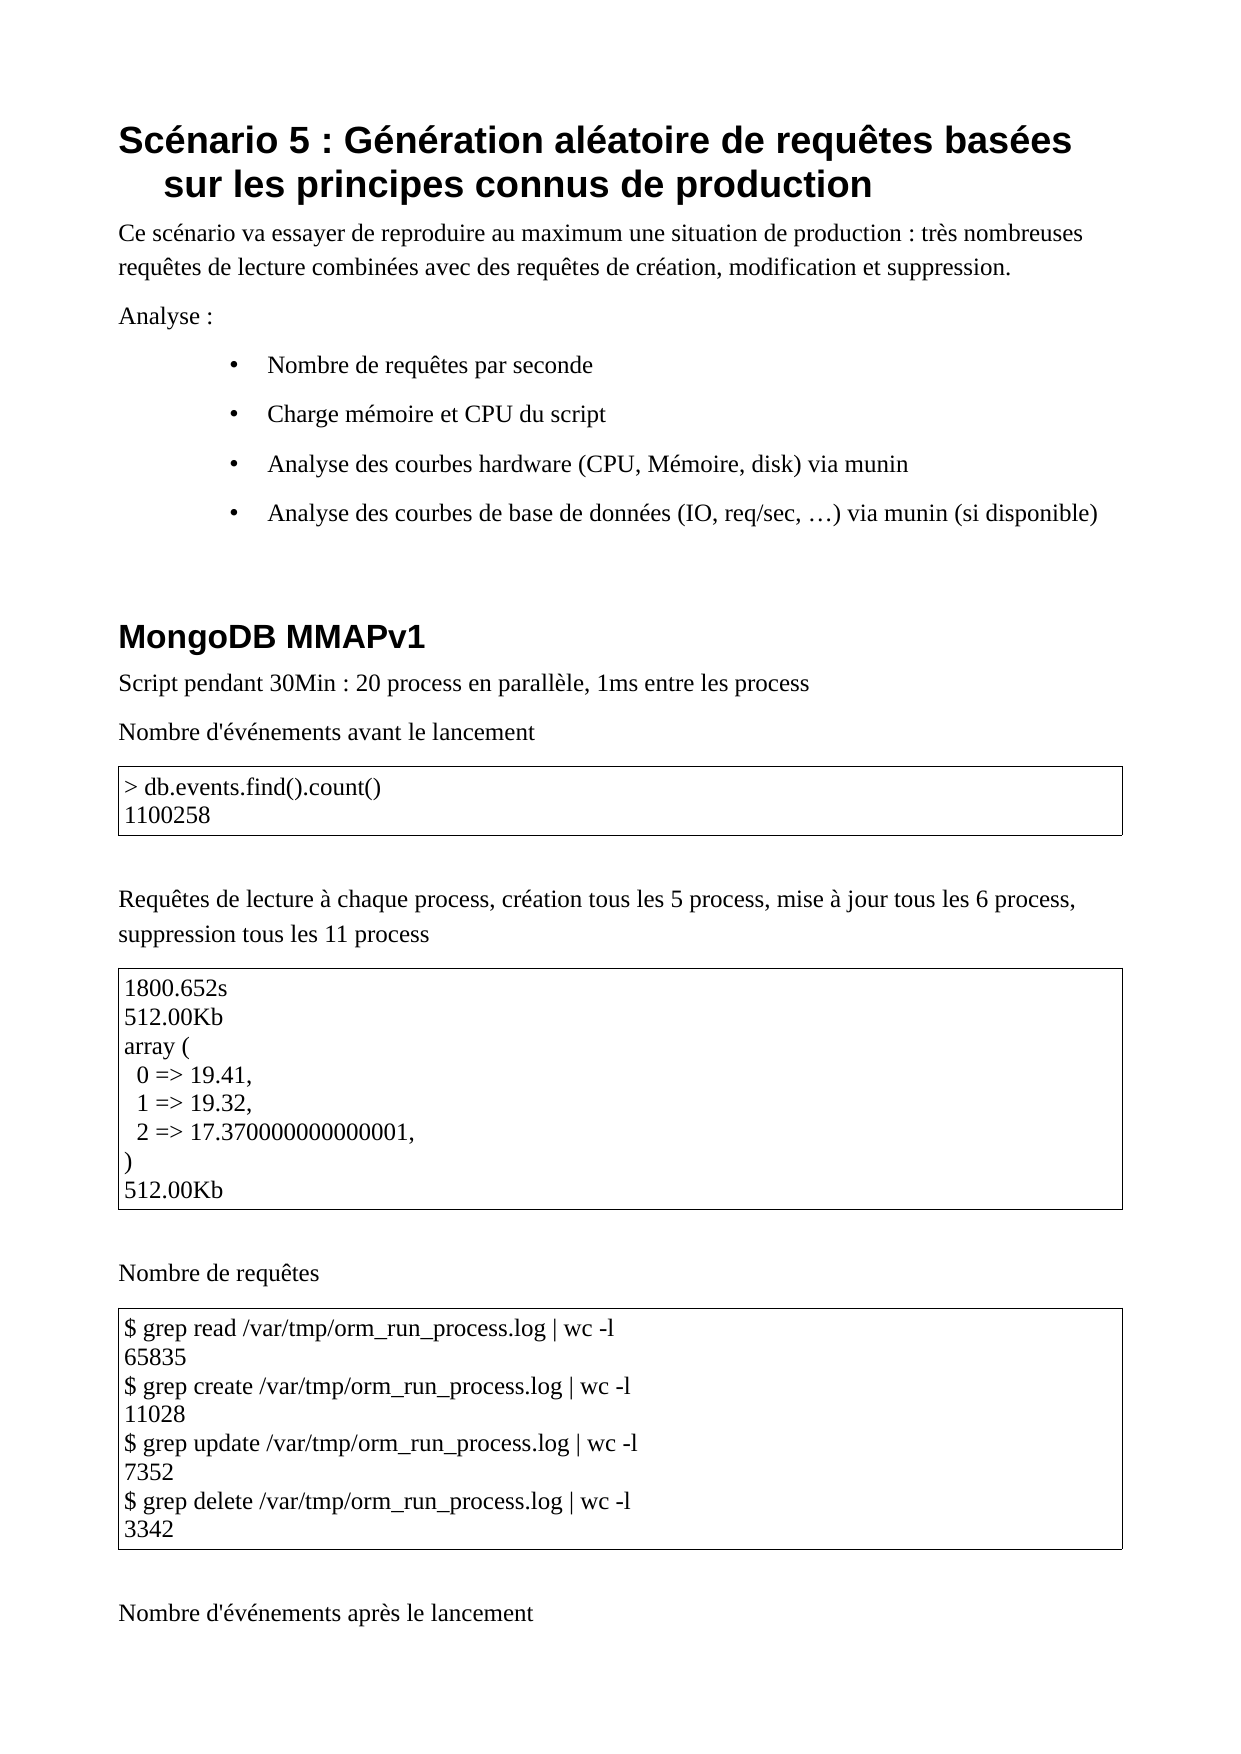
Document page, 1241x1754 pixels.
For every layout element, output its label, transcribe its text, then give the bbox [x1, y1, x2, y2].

list Charge mémoire et CPU du script [229, 399, 1122, 428]
subtitle Scénario 5 : Génération aléatoire de requêtes basées sur les principes connus de production [118, 118, 1122, 205]
text Requêtes de lecture à chaque process, création tous les 5 process, mise à jour tous les 6 process, suppression tous les 11 process [118, 884, 1122, 947]
table_header > db.events.find().count() 1100258 [119, 767, 1122, 835]
table_header 1800.652s 512.00Kb array ( 0 => 19.41, 1 => 19.32, 2 => 17.370000000000001, ) 512.00Kb [119, 969, 1122, 1209]
subtitle MongoDB MMAPv1 [118, 617, 1122, 655]
list Nombre de requêtes par seconde [229, 351, 1122, 379]
text Nombre d'événements avant le lancement [118, 717, 1122, 746]
text Analyse : [118, 301, 1122, 330]
text Script pendant 30Min : 20 process en parallèle, 1ms entre les process [118, 668, 1122, 697]
text Nombre d'événements après le lancement [118, 1598, 1122, 1627]
text Nombre de requêtes [118, 1258, 1122, 1287]
table_header $ grep read /var/tmp/orm_run_process.log | wc -l 65835 $ grep create /var/tmp/orm_run_process.log | wc -l 11028 $ grep update /var/tmp/orm_run_process.log | wc -l 7352 $ grep delete /var/tmp/orm_run_process.log | wc -l 3342 [119, 1309, 1122, 1549]
text Ce scénario va essayer de reproduire au maximum une situation de production : très nombreuses requêtes de lecture combinées avec des requêtes de création, modification et suppression. [118, 218, 1122, 281]
list Analyse des courbes de base de données (IO, req/sec, …) via munin (si disponible) [229, 498, 1122, 526]
list Analyse des courbes hardware (CPU, Mémoire, disk) via munin [229, 449, 1122, 477]
